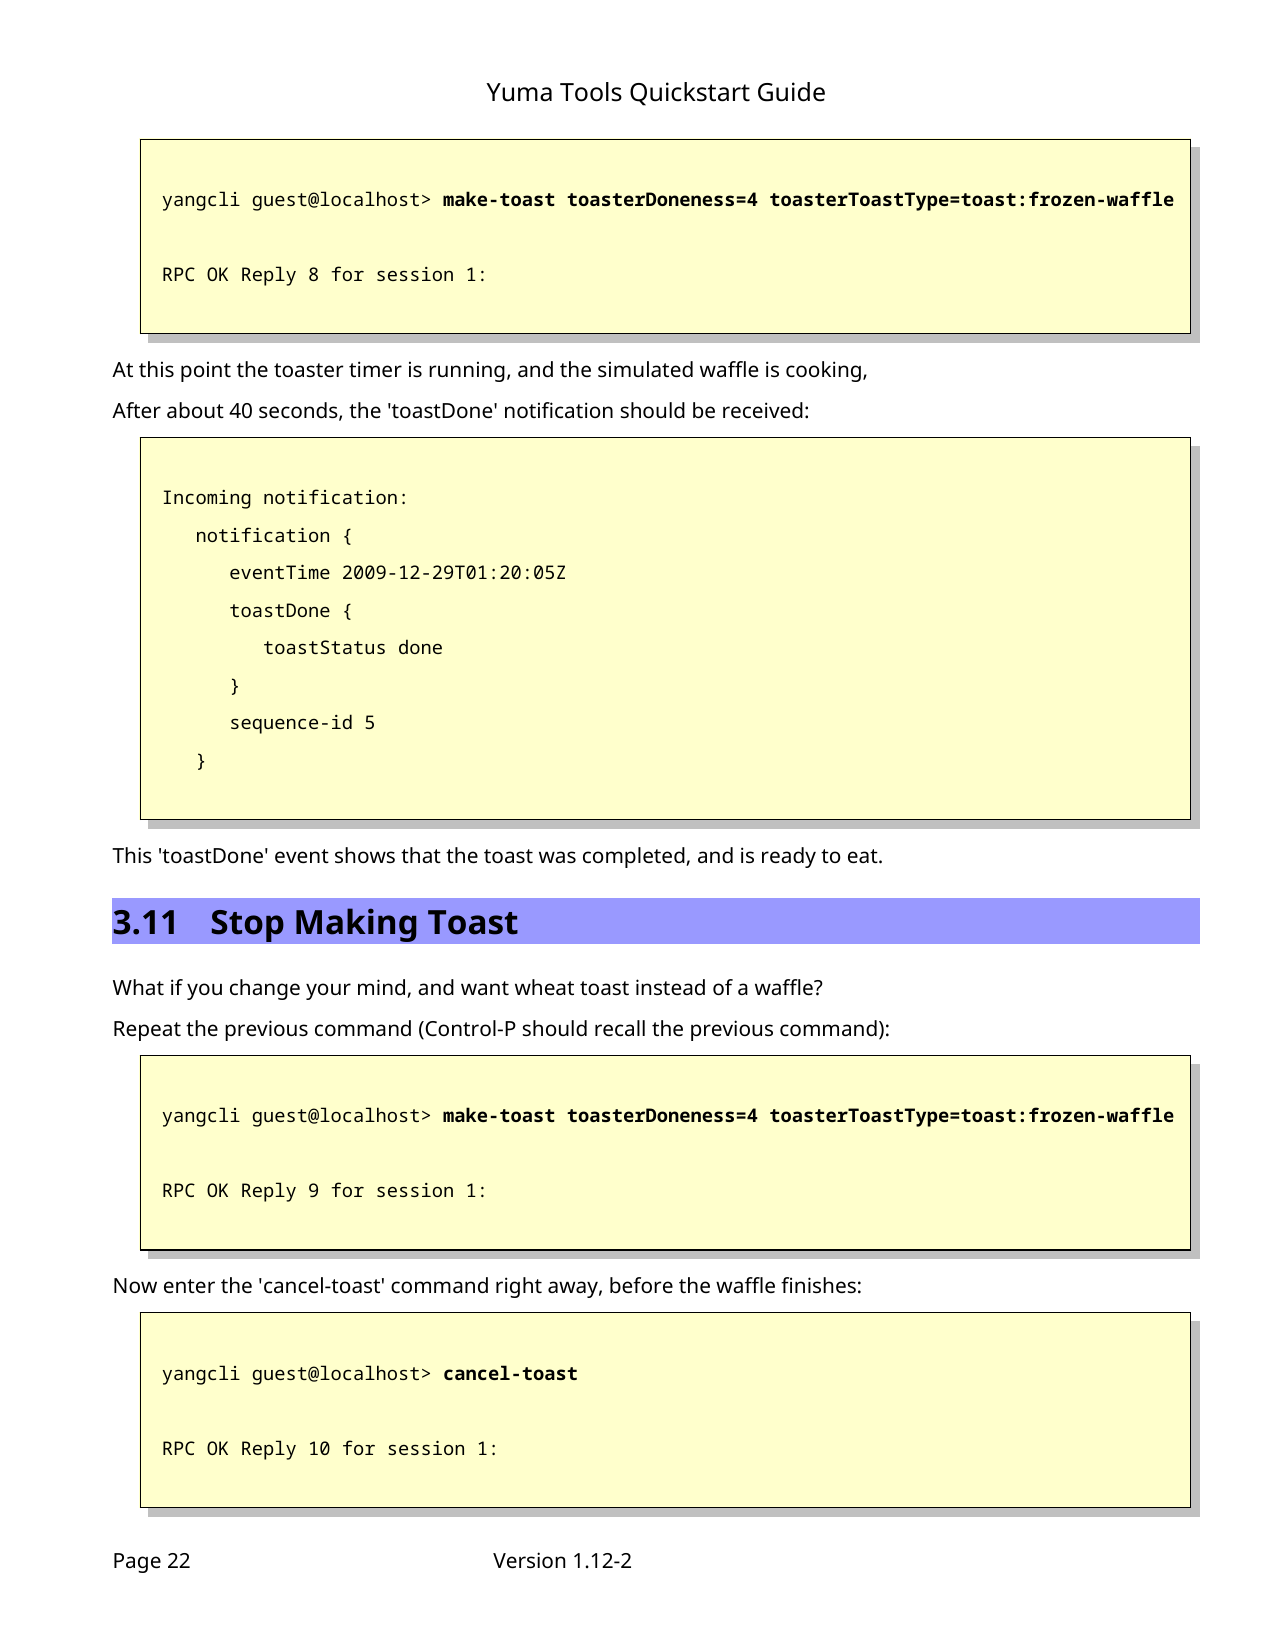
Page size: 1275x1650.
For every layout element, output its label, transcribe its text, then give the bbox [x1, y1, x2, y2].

text RPC OK Reply 9 for session 1: [141, 1167, 1190, 1203]
text At this point the toaster timer is running, and the simulated waffle is cooking, [112, 355, 1200, 383]
text What if you change your mind, and want wheat toast instead of a waffle? [112, 973, 1200, 1001]
subtitle Stop Making Toast [112, 898, 1200, 944]
text After about 40 seconds, the 'toastDone' notification should be received: [112, 396, 1200, 424]
text Incoming notification: [141, 474, 1190, 510]
text Now enter the 'cancel-toast' command right away, before the waffle finishes: [112, 1271, 1200, 1300]
text toastStatus done [141, 624, 1190, 660]
text eventTime 2009-12-29T01:20:05Z [141, 549, 1190, 585]
text Repeat the previous command (Control-P should recall the previous command): [112, 1014, 1200, 1042]
text yangcli guest@localhost> cancel-toast [141, 1350, 1190, 1385]
text yangcli guest@localhost> make-toast toasterDoneness=4 toasterToastType=toast:frozen-waffle [141, 176, 1190, 212]
text RPC OK Reply 10 for session 1: [141, 1425, 1190, 1460]
text notification { [141, 512, 1190, 547]
text } [141, 662, 1190, 697]
text yangcli guest@localhost> make-toast toasterDoneness=4 toasterToastType=toast:frozen-waffle [141, 1092, 1190, 1128]
text } [141, 737, 1190, 772]
text RPC OK Reply 8 for session 1: [141, 251, 1190, 287]
text This 'toastDone' event shows that the toast was completed, and is ready to eat. [112, 841, 1200, 869]
text toastDone { [141, 587, 1190, 622]
text sequence-id 5 [141, 699, 1190, 735]
